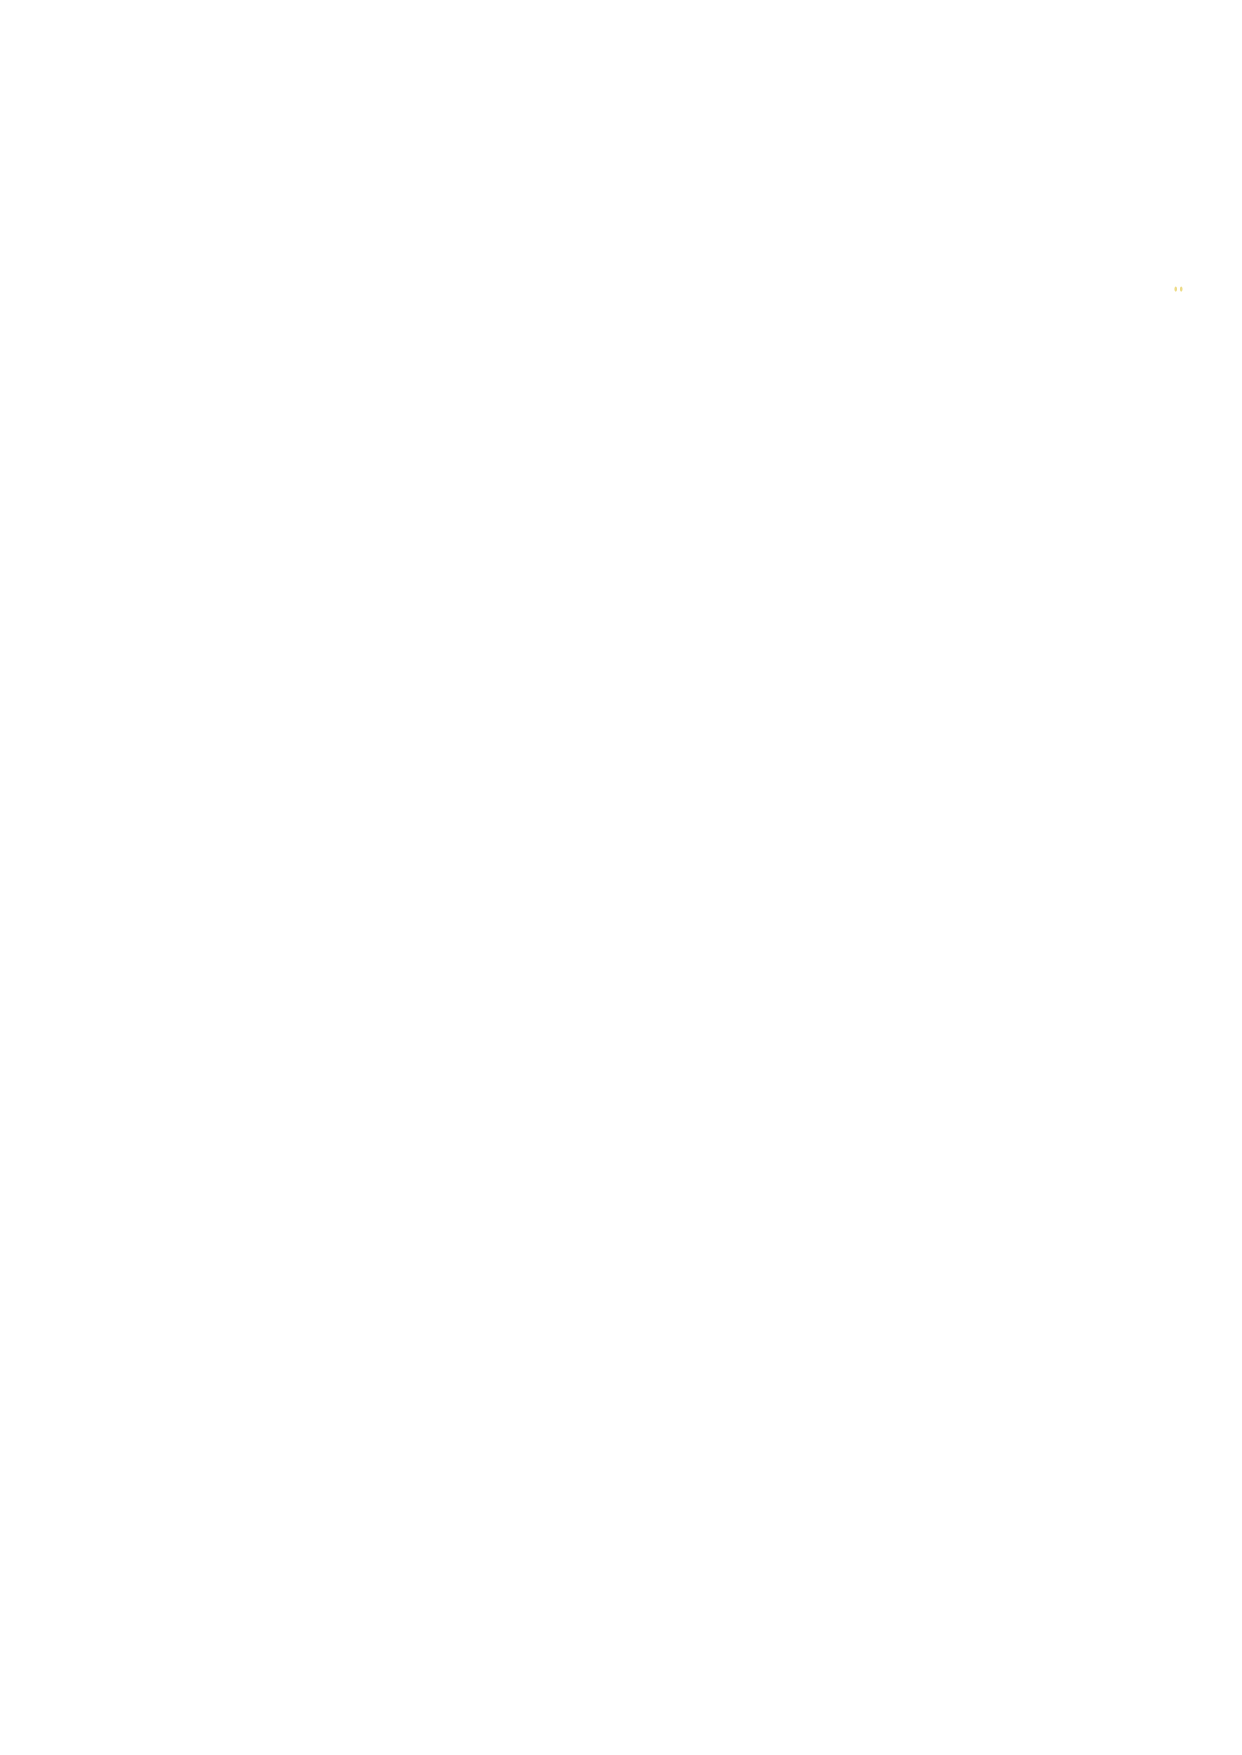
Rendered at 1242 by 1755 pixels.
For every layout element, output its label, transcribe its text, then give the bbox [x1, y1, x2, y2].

text .. [512, 252, 1184, 301]
